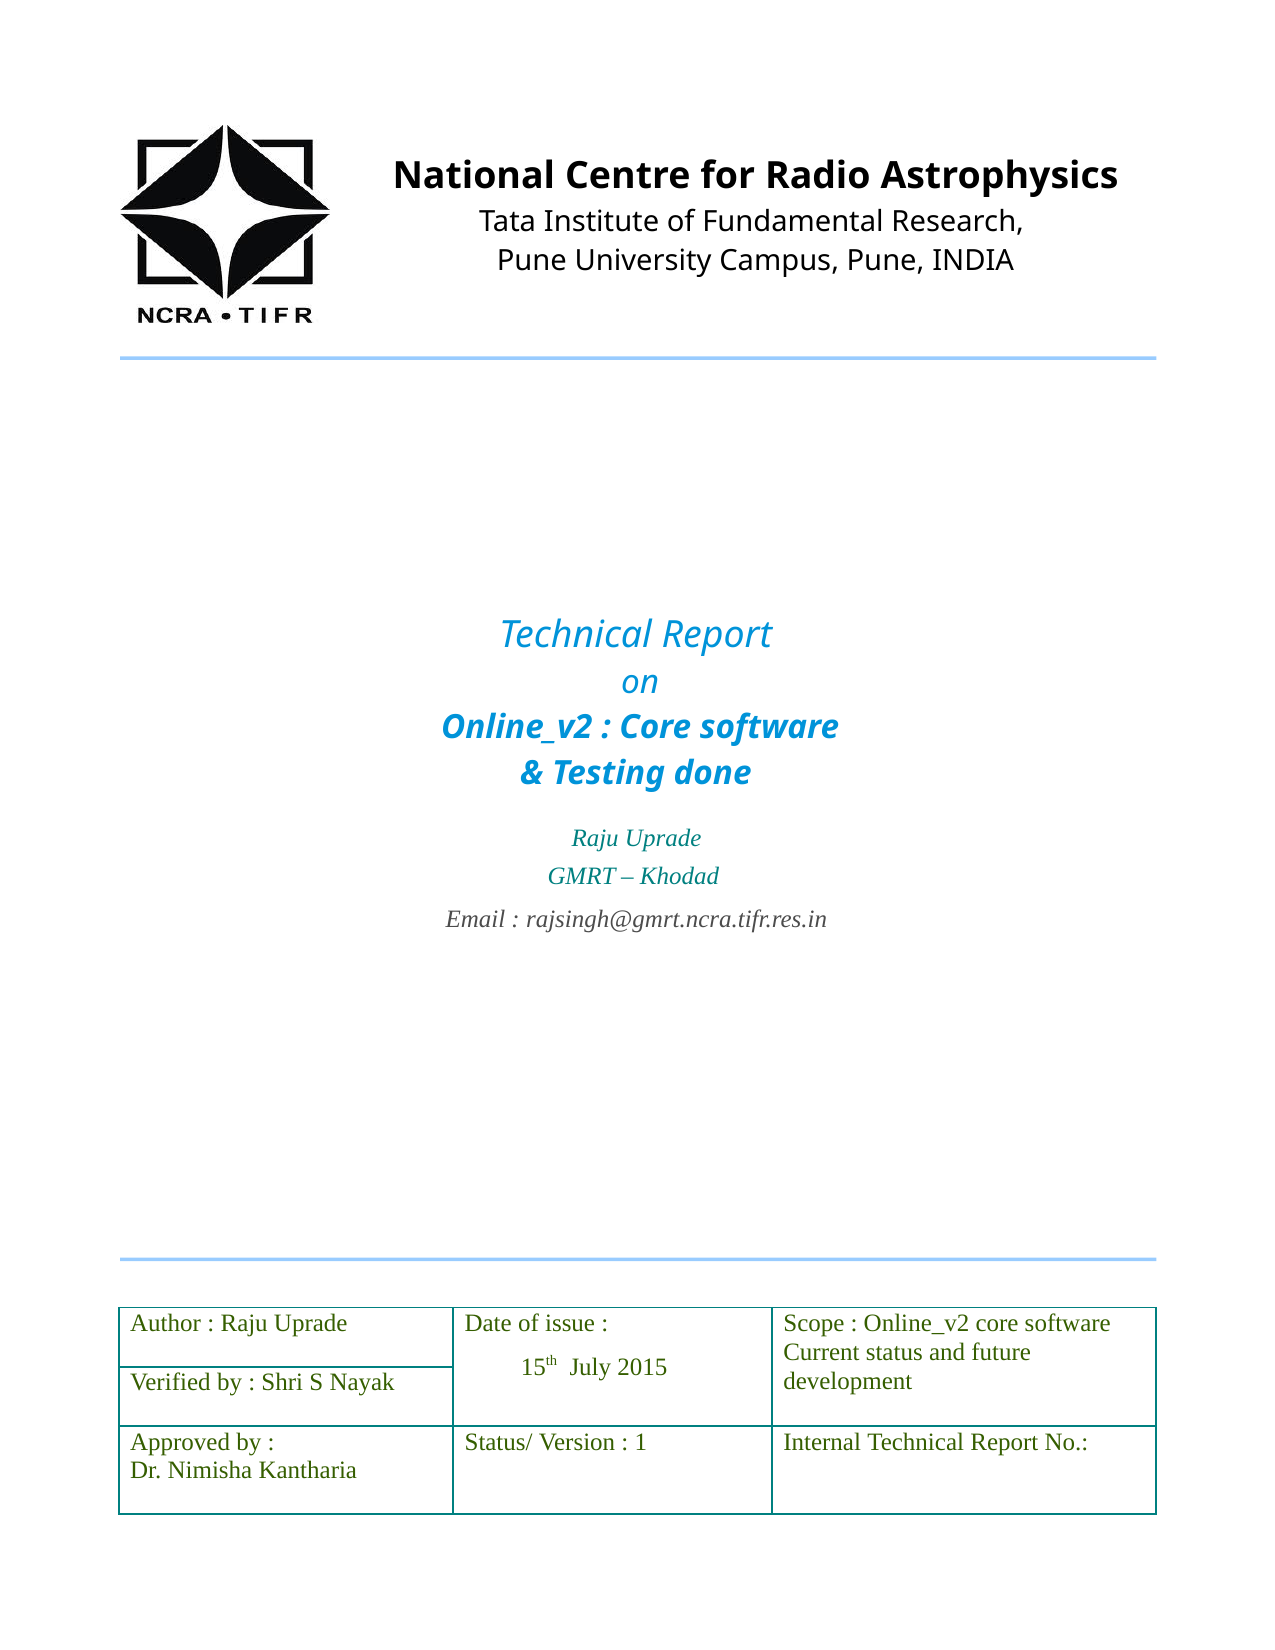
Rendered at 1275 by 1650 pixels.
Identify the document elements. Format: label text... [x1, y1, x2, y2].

table_header Author : Raju Uprade [120, 1308, 452, 1366]
table_cell Approved by : Dr. Nimisha Kantharia [120, 1427, 452, 1513]
text Raju Uprade [118, 823, 1157, 852]
table_header Date of issue : 15th July 2015 [454, 1308, 771, 1425]
text Online_v2 : Core software [118, 703, 1157, 749]
text GMRT – Khodad [118, 861, 1157, 890]
table_cell Internal Technical Report No.: [773, 1427, 1155, 1513]
table_cell Status/ Version : 1 [454, 1427, 771, 1513]
text & Testing done [118, 749, 1157, 794]
picture [120, 125, 330, 323]
text Email : rajsingh@gmrt.ncra.tifr.res.in [118, 904, 1157, 933]
text Technical Report [118, 607, 1157, 658]
table_cell Verified by : Shri S Nayak [120, 1368, 452, 1425]
table_header Scope : Online_v2 core software Current status and future development [773, 1308, 1155, 1425]
text on [118, 658, 1157, 703]
